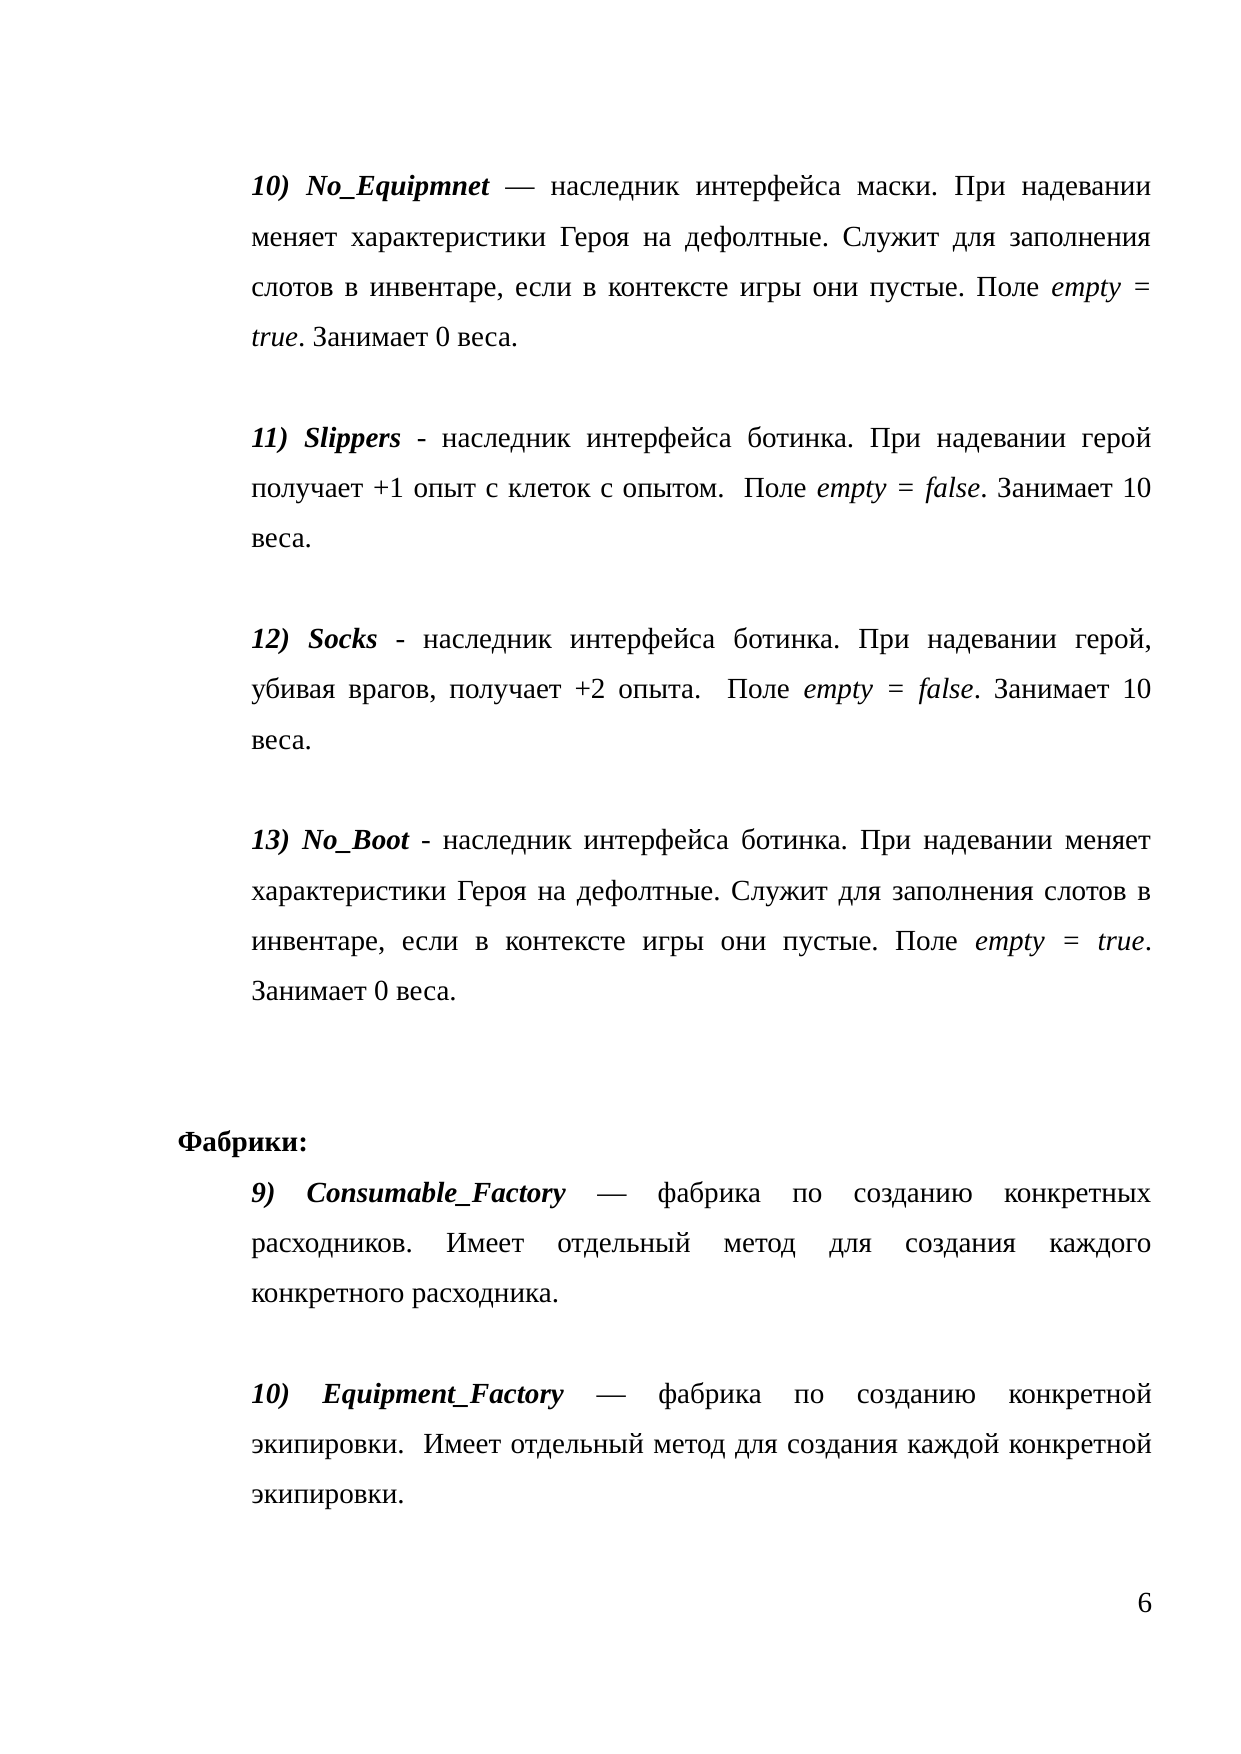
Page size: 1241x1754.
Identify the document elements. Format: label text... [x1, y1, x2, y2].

text Фабрики: [177, 1124, 1152, 1158]
text 13) No_Boot - наследник интерфейса ботинка. При надевании меняет характеристики Героя на дефолтные. Служит для заполнения слотов в инвентаре, если в контексте игры они пустые. Поле empty = true. Занимает 0 веса. [251, 822, 1152, 1007]
text 9) Consumable_Factory — фабрика по созданию конкретных расходников. Имеет отдельный метод для создания каждого конкретного расходника. [251, 1175, 1152, 1309]
text 10) Equipment_Factory — фабрика по созданию конкретной экипировки. Имеет отдельный метод для создания каждой конкретной экипировки. [251, 1376, 1152, 1510]
text 10) No_Equipmnet — наследник интерфейса маски. При надевании меняет характеристики Героя на дефолтные. Служит для заполнения слотов в инвентаре, если в контексте игры они пустые. Поле empty = true. Занимает 0 веса. [251, 168, 1152, 353]
text 11) Slippers - наследник интерфейса ботинка. При надевании герой получает +1 опыт с клеток с опытом. Поле empty = false. Занимает 10 веса. [251, 420, 1152, 554]
text 12) Socks - наследник интерфейса ботинка. При надевании герой, убивая врагов, получает +2 опыта. Поле empty = false. Занимает 10 веса. [251, 621, 1152, 755]
